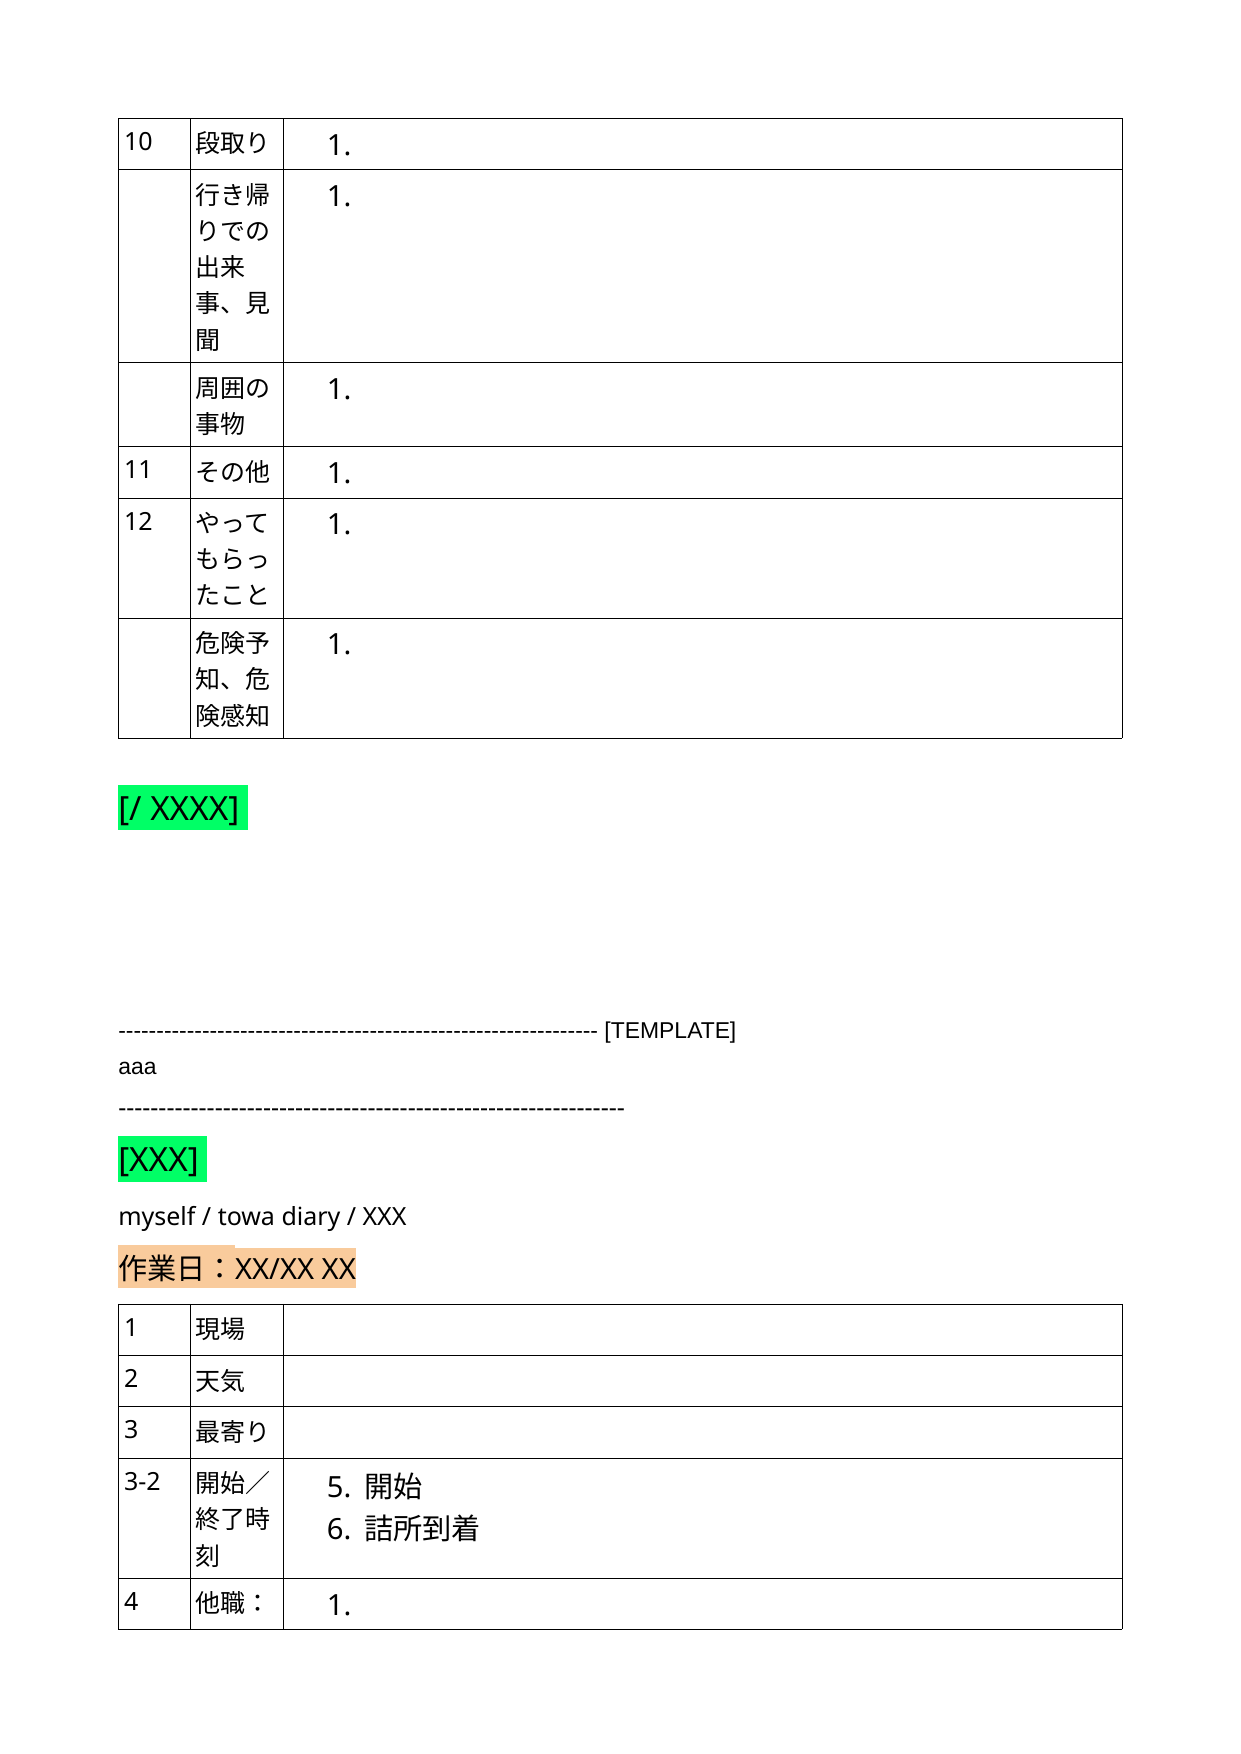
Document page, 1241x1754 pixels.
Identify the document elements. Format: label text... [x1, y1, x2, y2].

table_cell 4 [119, 1579, 190, 1629]
table_cell [284, 1407, 1122, 1458]
table_cell 3 [119, 1407, 190, 1458]
table_cell 段取り [191, 119, 283, 169]
table_cell [284, 499, 1122, 618]
table_cell 開始 詰所到着 [284, 1459, 1122, 1578]
text --------------------------------------------------------------- [118, 1089, 1122, 1123]
table_header 1 [119, 1305, 190, 1355]
text 作業日：XX/XX XX [118, 1245, 1122, 1288]
table_cell [284, 1579, 1122, 1629]
table_cell 12 [119, 499, 190, 618]
table_cell [284, 363, 1122, 446]
table_cell 危険予知、危険感知 [191, 619, 283, 738]
text [XXX] [118, 1136, 1122, 1182]
table_cell 行き帰りでの出来事、見聞 [191, 170, 283, 362]
table_cell その他 [191, 447, 283, 497]
text --------------------------------------------------------------- [TEMPLATE] [118, 1017, 1122, 1043]
table_cell [119, 619, 190, 738]
table_cell 3-2 [119, 1459, 190, 1578]
table_cell 2 [119, 1356, 190, 1406]
table_cell 周囲の事物 [191, 363, 283, 446]
table_cell 開始／終了時刻 [191, 1459, 283, 1578]
table_cell [119, 363, 190, 446]
table_cell [284, 119, 1122, 169]
table_header 現場 [191, 1305, 283, 1355]
table_cell 11 [119, 447, 190, 497]
text aaa [118, 1053, 1122, 1079]
table_cell [284, 1356, 1122, 1406]
text [/ XXXX] [118, 785, 1122, 830]
table_cell 天気 [191, 1356, 283, 1406]
table_cell [284, 619, 1122, 738]
table_cell 10 [119, 119, 190, 169]
table_cell [284, 170, 1122, 362]
table_cell [119, 170, 190, 362]
table_cell [284, 447, 1122, 497]
table_header [284, 1305, 1122, 1355]
table_cell やってもらったこと [191, 499, 283, 618]
text myself / towa diary / XXX [118, 1199, 1122, 1233]
table_cell 他職： [191, 1579, 283, 1629]
table_cell 最寄り [191, 1407, 283, 1458]
